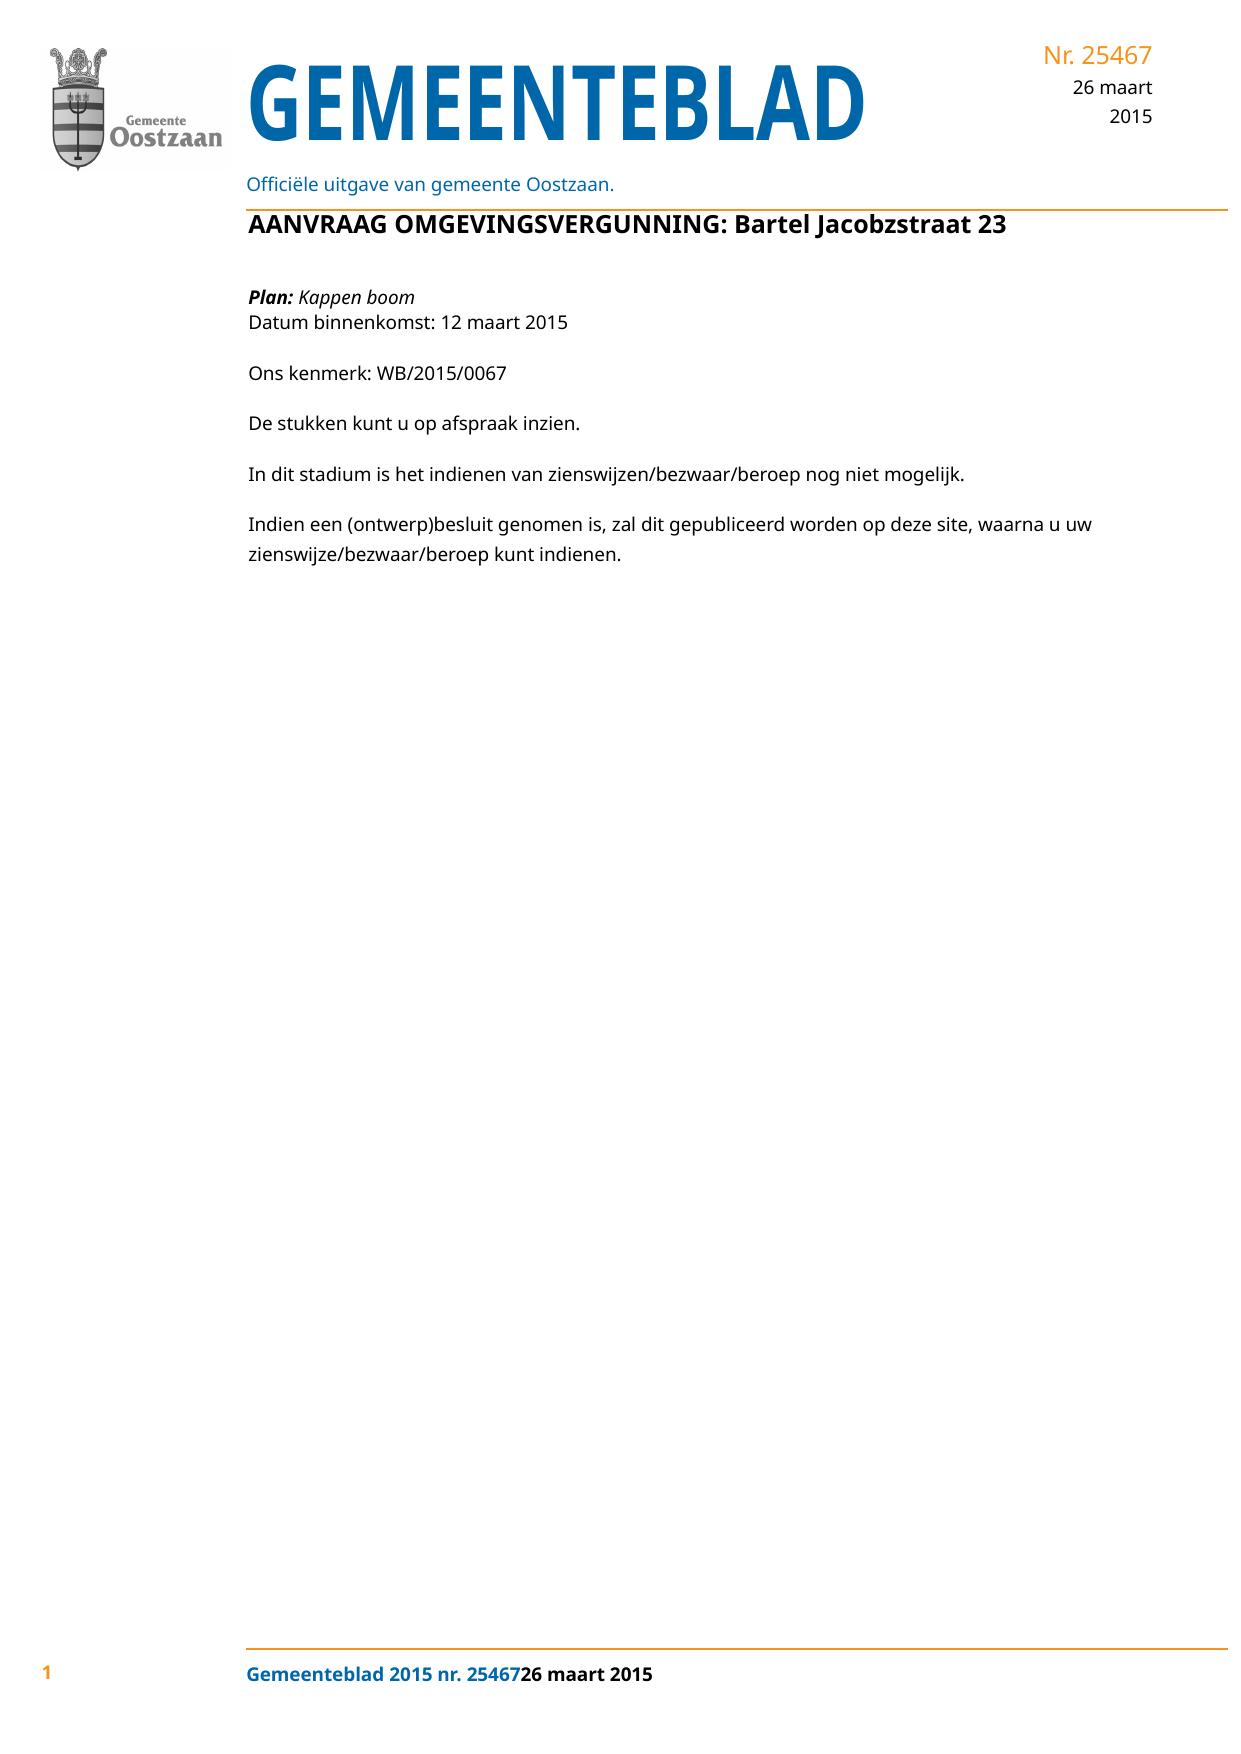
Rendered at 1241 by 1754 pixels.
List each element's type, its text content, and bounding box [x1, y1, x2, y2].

text Indien een (ontwerp)besluit genomen is, zal dit gepubliceerd worden op deze site, waarna u uw zienswijze/bezwaar/beroep kunt indienen. [248, 511, 1152, 567]
text Ons kenmerk: WB/2015/0067 [248, 360, 1152, 386]
text In dit stadium is het indienen van zienswijzen/bezwaar/beroep nog niet mogelijk. [248, 461, 1152, 487]
text AANVRAAG OMGEVINGSVERGUNNING: Bartel Jacobzstraat 23 [248, 211, 1152, 241]
text Datum binnenkomst: 12 maart 2015 [248, 309, 1152, 335]
text De stukken kunt u op afspraak inzien. [248, 410, 1152, 436]
text Plan: Kappen boom [248, 284, 1152, 309]
picture [41, 47, 231, 172]
